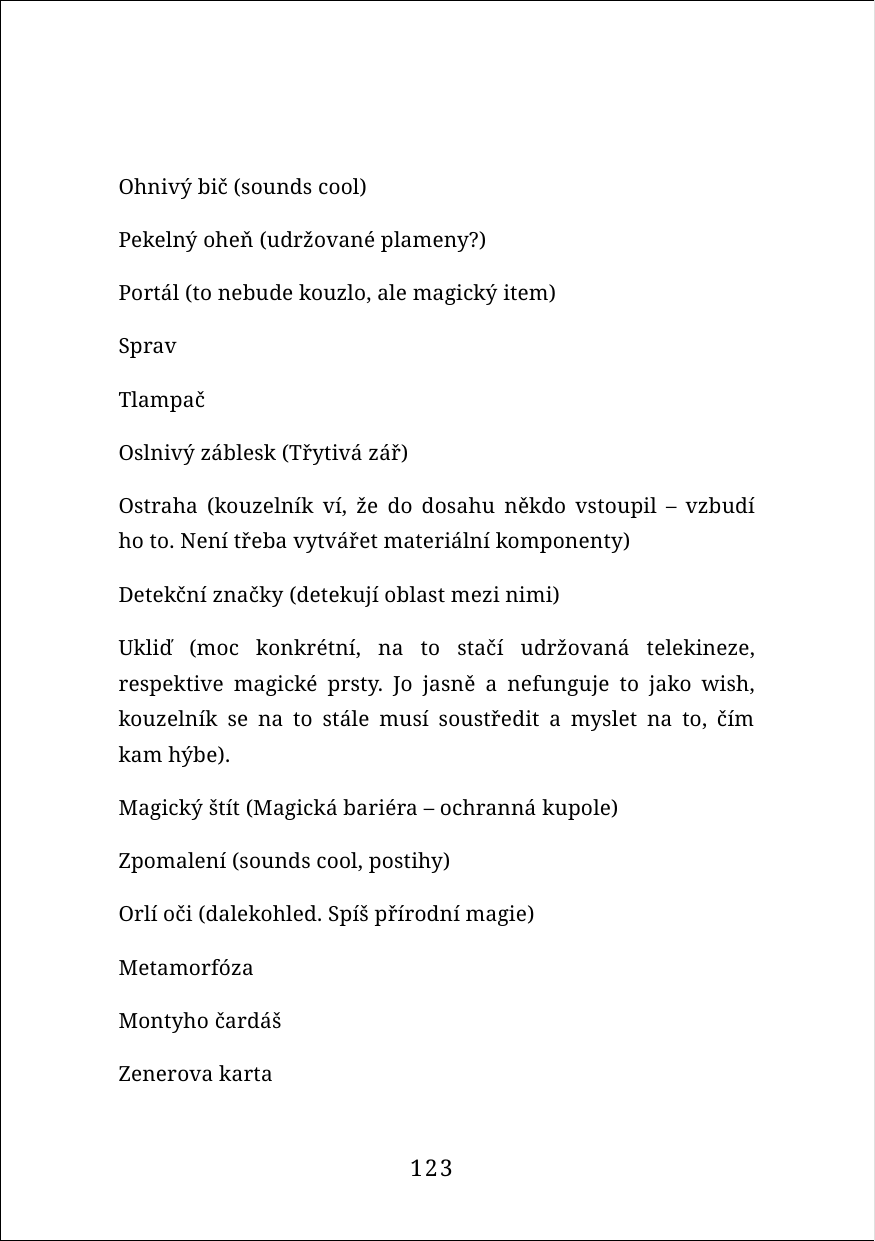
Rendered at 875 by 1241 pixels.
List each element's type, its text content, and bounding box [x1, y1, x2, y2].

text Tlampač [118, 385, 756, 413]
text Zpomalení (sounds cool, postihy) [118, 846, 756, 874]
text Detekční značky (detekují oblast mezi nimi) [118, 580, 756, 608]
text Ukliď (moc konkrétní, na to stačí udržovaná telekineze, respektive magické prsty. Jo jasně a nefunguje to jako wish, kouzelník se na to stále musí soustředit a myslet na to, čím kam hýbe). [118, 633, 756, 768]
text Oslnivý záblesk (Třytivá zář) [118, 438, 756, 466]
text Metamorfóza [118, 953, 756, 981]
text Ostraha (kouzelník ví, že do dosahu někdo vstoupil – vzbudí ho to. Není třeba vytvářet materiální komponenty) [118, 491, 756, 555]
text Ohnivý bič (sounds cool) [118, 172, 756, 200]
text Zenerova karta [118, 1059, 756, 1087]
text Portál (to nebude kouzlo, ale magický item) [118, 278, 756, 307]
text Sprav [118, 331, 756, 360]
text Pekelný oheň (udržované plameny?) [118, 225, 756, 253]
text Magický štít (Magická bariéra – ochranná kupole) [118, 793, 756, 821]
text Orlí oči (dalekohled. Spíš přírodní magie) [118, 899, 756, 928]
text Montyho čardáš [118, 1006, 756, 1034]
